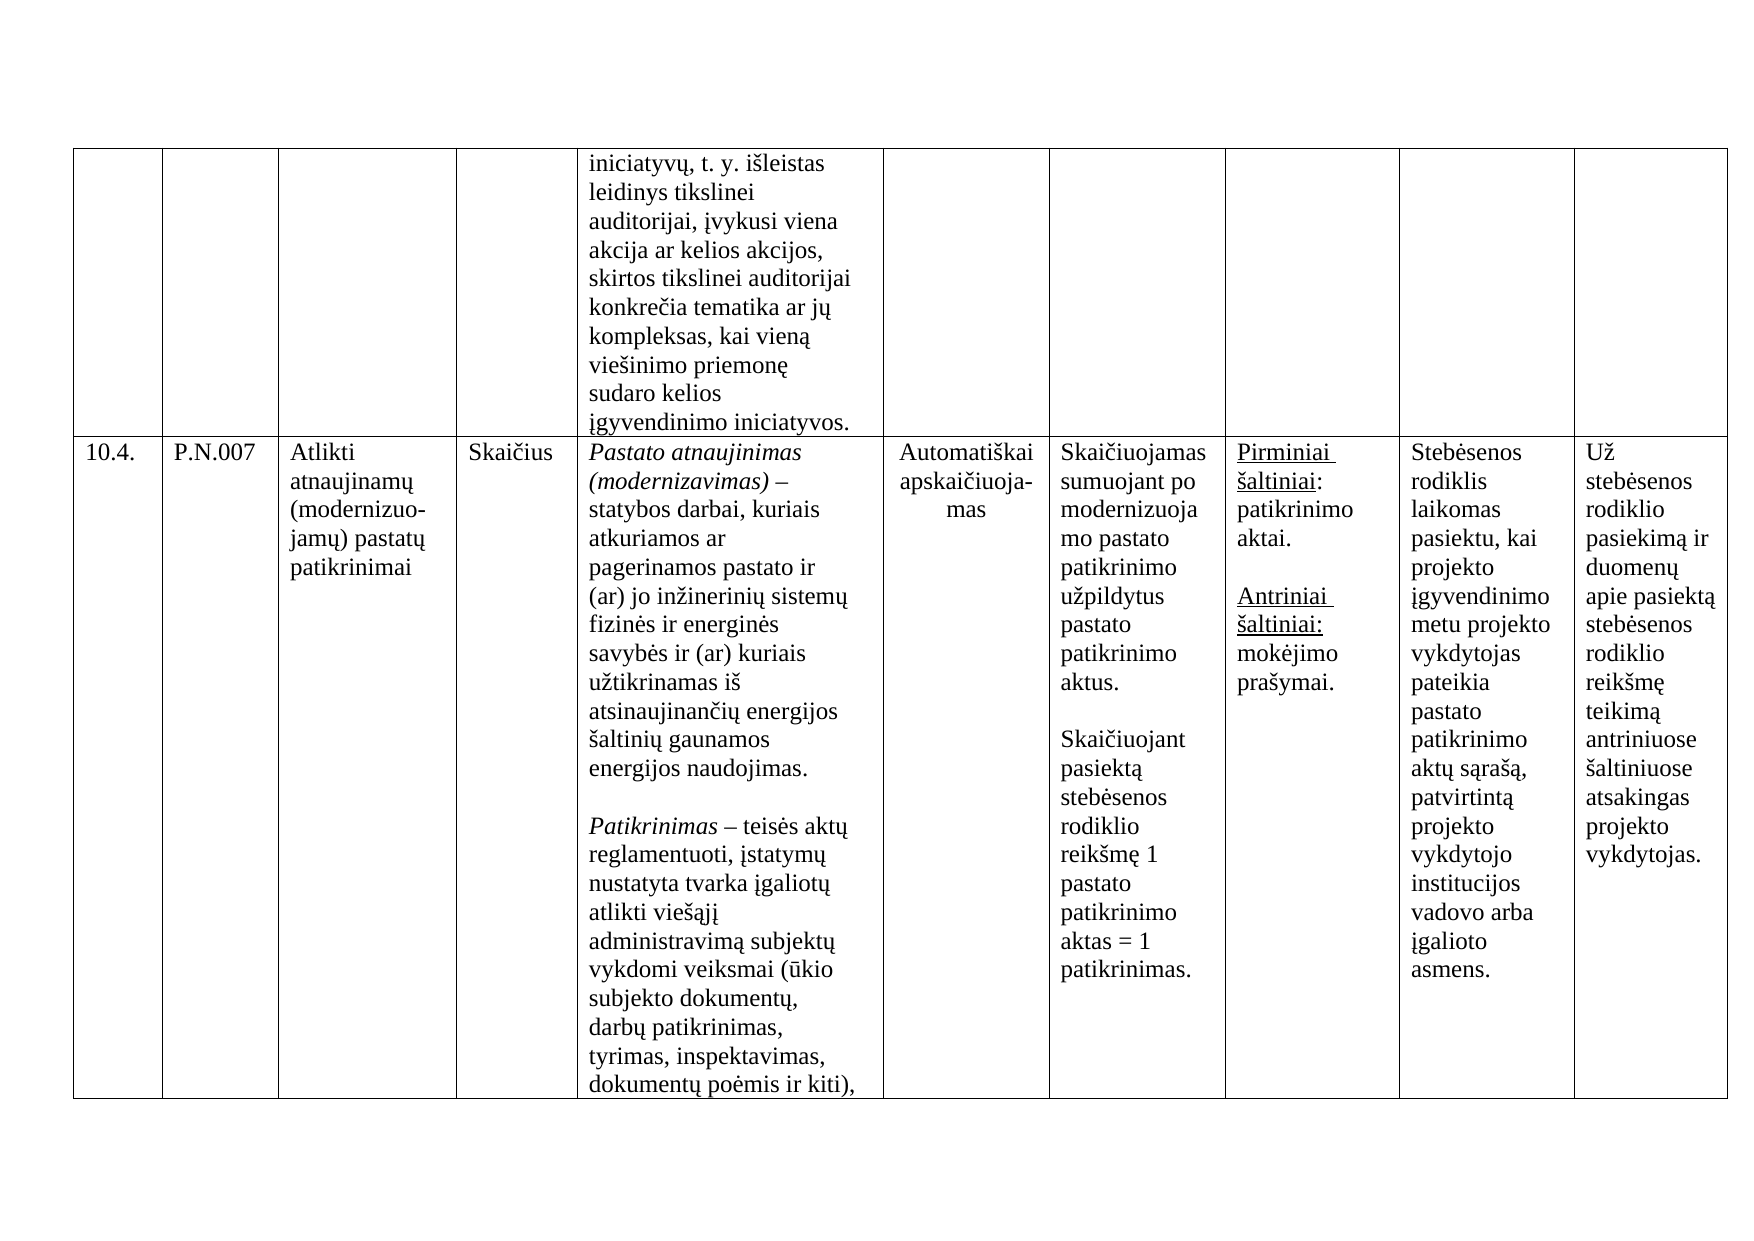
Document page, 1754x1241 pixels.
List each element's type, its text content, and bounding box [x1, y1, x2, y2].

table_cell 10.4. [74, 437, 162, 1098]
table_cell Stebėsenos rodiklis laikomas pasiektu, kai projekto įgyvendinimo metu projekto vykdytojas pateikia pastato patikrinimo aktų sąrašą, patvirtintą projekto vykdytojo institucijos vadovo arba įgalioto asmens. [1400, 437, 1574, 1098]
table_cell Skaičius [457, 437, 577, 1098]
table_cell [1400, 149, 1574, 436]
table_cell [1226, 149, 1399, 436]
table_cell [1050, 149, 1225, 436]
table_cell Pastato atnaujinimas (modernizavimas) – statybos darbai, kuriais atkuriamos ar pagerinamos pastato ir (ar) jo inžinerinių sistemų fizinės ir energinės savybės ir (ar) kuriais užtikrinamas iš atsinaujinančių energijos šaltinių gaunamos energijos naudojimas. Patikrinimas – teisės aktų reglamentuoti, įstatymų nustatyta tvarka įgaliotų atlikti viešąjį administravimą subjektų vykdomi veiksmai (ūkio subjekto dokumentų, darbų patikrinimas, tyrimas, inspektavimas, dokumentų poėmis ir kiti), [578, 437, 883, 1098]
table_cell [1575, 149, 1727, 436]
table_cell Skaičiuojamas sumuojant po modernizuojamo pastato patikrinimo užpildytus pastato patikrinimo aktus. Skaičiuojant pasiektą stebėsenos rodiklio reikšmę 1 pastato patikrinimo aktas = 1 patikrinimas. [1050, 437, 1225, 1098]
table_cell [279, 149, 456, 436]
table_cell Pirminiai šaltiniai: patikrinimo aktai. Antriniai šaltiniai: mokėjimo prašymai. [1226, 437, 1399, 1098]
table_cell Atlikti atnaujinamų (modernizuo- jamų) pastatų patikrinimai [279, 437, 456, 1098]
table_cell [163, 149, 278, 436]
table_cell iniciatyvų, t. y. išleistas leidinys tikslinei auditorijai, įvykusi viena akcija ar kelios akcijos, skirtos tikslinei auditorijai konkrečia tematika ar jų kompleksas, kai vieną viešinimo priemonę sudaro kelios įgyvendinimo iniciatyvos. [578, 149, 883, 436]
table_cell P.N.007 [163, 437, 278, 1098]
table_cell [74, 149, 162, 436]
table_cell Už stebėsenos rodiklio pasiekimą ir duomenų apie pasiektą stebėsenos rodiklio reikšmę teikimą antriniuose šaltiniuose atsakingas projekto vykdytojas. [1575, 437, 1727, 1098]
table_cell [884, 149, 1049, 436]
table_cell Automatiškai apskaičiuoja-mas [884, 437, 1049, 1098]
table_cell [457, 149, 577, 436]
